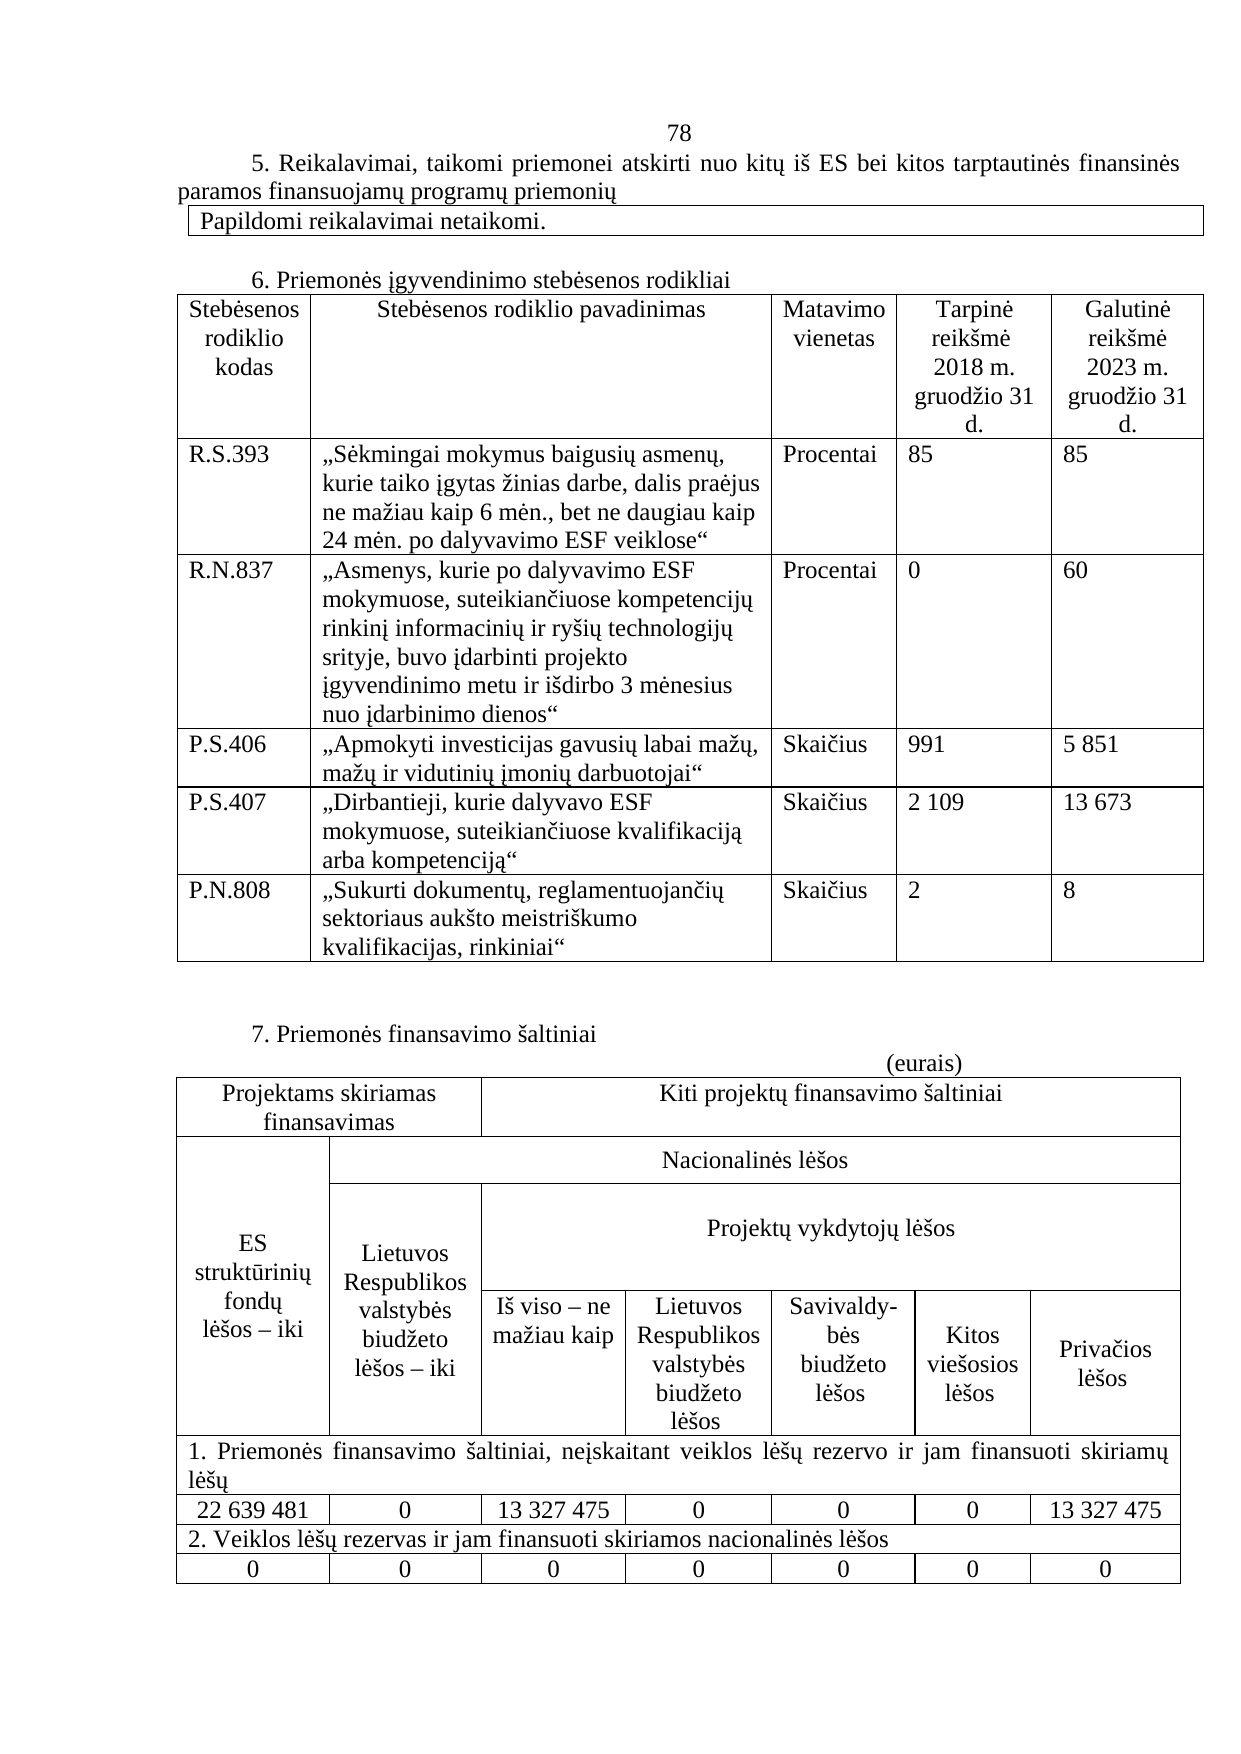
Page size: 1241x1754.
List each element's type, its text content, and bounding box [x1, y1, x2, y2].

table_cell Procentai [772, 555, 896, 728]
table_cell 2 109 [897, 788, 1051, 874]
table_header Kiti projektų finansavimo šaltiniai [482, 1078, 1180, 1136]
table_cell 0 [626, 1495, 771, 1523]
table_cell 0 [916, 1554, 1030, 1583]
table_cell Iš viso – ne mažiau kaip [482, 1291, 625, 1435]
table_header Stebėsenos rodiklio pavadinimas [311, 295, 771, 438]
text 7. Priemonės finansavimo šaltiniai [177, 1019, 1181, 1048]
table_cell 85 [897, 439, 1051, 554]
table_header Projektams skiriamas finansavimas [177, 1078, 481, 1136]
table_cell R.S.393 [178, 439, 310, 554]
table_cell 0 [772, 1495, 914, 1523]
table_cell 0 [897, 555, 1051, 728]
table_cell 991 [897, 729, 1051, 786]
table_header Matavimo vienetas [772, 295, 896, 438]
table_cell 0 [330, 1554, 481, 1583]
table_header Papildomi reikalavimai netaikomi. [189, 206, 1203, 235]
table_cell „Dirbantieji, kurie dalyvavo ESF mokymuose, suteikiančiuose kvalifikaciją arba kompetenciją“ [311, 788, 771, 874]
table_cell 1. Priemonės finansavimo šaltiniai, neįskaitant veiklos lėšų rezervo ir jam finansuoti skiriamų lėšų [177, 1436, 1180, 1494]
table_header Tarpinė reikšmė 2018 m. gruodžio 31 d. [897, 295, 1051, 438]
table_cell 0 [482, 1554, 625, 1583]
table_cell Projektų vykdytojų lėšos [482, 1184, 1180, 1290]
table_cell Skaičius [772, 729, 896, 786]
table_cell Savivaldy-bės biudžeto lėšos [772, 1291, 914, 1435]
table_cell 0 [330, 1495, 481, 1523]
table_cell R.N.837 [178, 555, 310, 728]
table_cell 2. Veiklos lėšų rezervas ir jam finansuoti skiriamos nacionalinės lėšos [177, 1525, 1180, 1553]
table_cell Lietuvos Respublikos valstybės biudžeto lėšos [626, 1291, 771, 1435]
table_cell 0 [177, 1554, 329, 1583]
table_cell 2 [897, 875, 1051, 961]
table_cell Privačios lėšos [1031, 1291, 1180, 1435]
table_cell 0 [626, 1554, 771, 1583]
table_header Galutinė reikšmė 2023 m. gruodžio 31 d. [1052, 295, 1203, 438]
text 6. Priemonės įgyvendinimo stebėsenos rodikliai [177, 265, 1181, 293]
table_cell Lietuvos Respublikos valstybės biudžeto lėšos – iki [330, 1184, 481, 1435]
table_cell 60 [1052, 555, 1203, 728]
text (eurais) [177, 1048, 1181, 1077]
table_cell „Sėkmingai mokymus baigusių asmenų, kurie taiko įgytas žinias darbe, dalis praėjus ne mažiau kaip 6 mėn., bet ne daugiau kaip 24 mėn. po dalyvavimo ESF veiklose“ [311, 439, 771, 554]
table_cell 13 673 [1052, 788, 1203, 874]
table_cell „Asmenys, kurie po dalyvavimo ESF mokymuose, suteikiančiuose kompetencijų rinkinį informacinių ir ryšių technologijų srityje, buvo įdarbinti projekto įgyvendinimo metu ir išdirbo 3 mėnesius nuo įdarbinimo dienos“ [311, 555, 771, 728]
table_cell Nacionalinės lėšos [330, 1137, 1180, 1183]
table_cell P.S.407 [178, 788, 310, 874]
table_cell 0 [1031, 1554, 1180, 1583]
text 5. Reikalavimai, taikomi priemonei atskirti nuo kitų iš ES bei kitos tarptautinės finansinės paramos finansuojamų programų priemonių [177, 148, 1181, 205]
table_cell Skaičius [772, 788, 896, 874]
table_cell 0 [772, 1554, 914, 1583]
table_cell Kitos viešosios lėšos [916, 1291, 1030, 1435]
table_cell Skaičius [772, 875, 896, 961]
table_cell 13 327 475 [1031, 1495, 1180, 1523]
table_header Stebėsenos rodiklio kodas [178, 295, 310, 438]
table_cell P.N.808 [178, 875, 310, 961]
table_cell 85 [1052, 439, 1203, 554]
table_cell „Apmokyti investicijas gavusių labai mažų, mažų ir vidutinių įmonių darbuotojai“ [311, 729, 771, 786]
table_cell 0 [916, 1495, 1030, 1523]
table_cell „Sukurti dokumentų, reglamentuojančių sektoriaus aukšto meistriškumo kvalifikacijas, rinkiniai“ [311, 875, 771, 961]
table_cell 22 639 481 [177, 1495, 329, 1523]
table_cell P.S.406 [178, 729, 310, 786]
table_cell 5 851 [1052, 729, 1203, 786]
table_cell ES struktūrinių fondų lėšos – iki [177, 1137, 329, 1435]
table_cell Procentai [772, 439, 896, 554]
table_cell 8 [1052, 875, 1203, 961]
table_cell 13 327 475 [482, 1495, 625, 1523]
